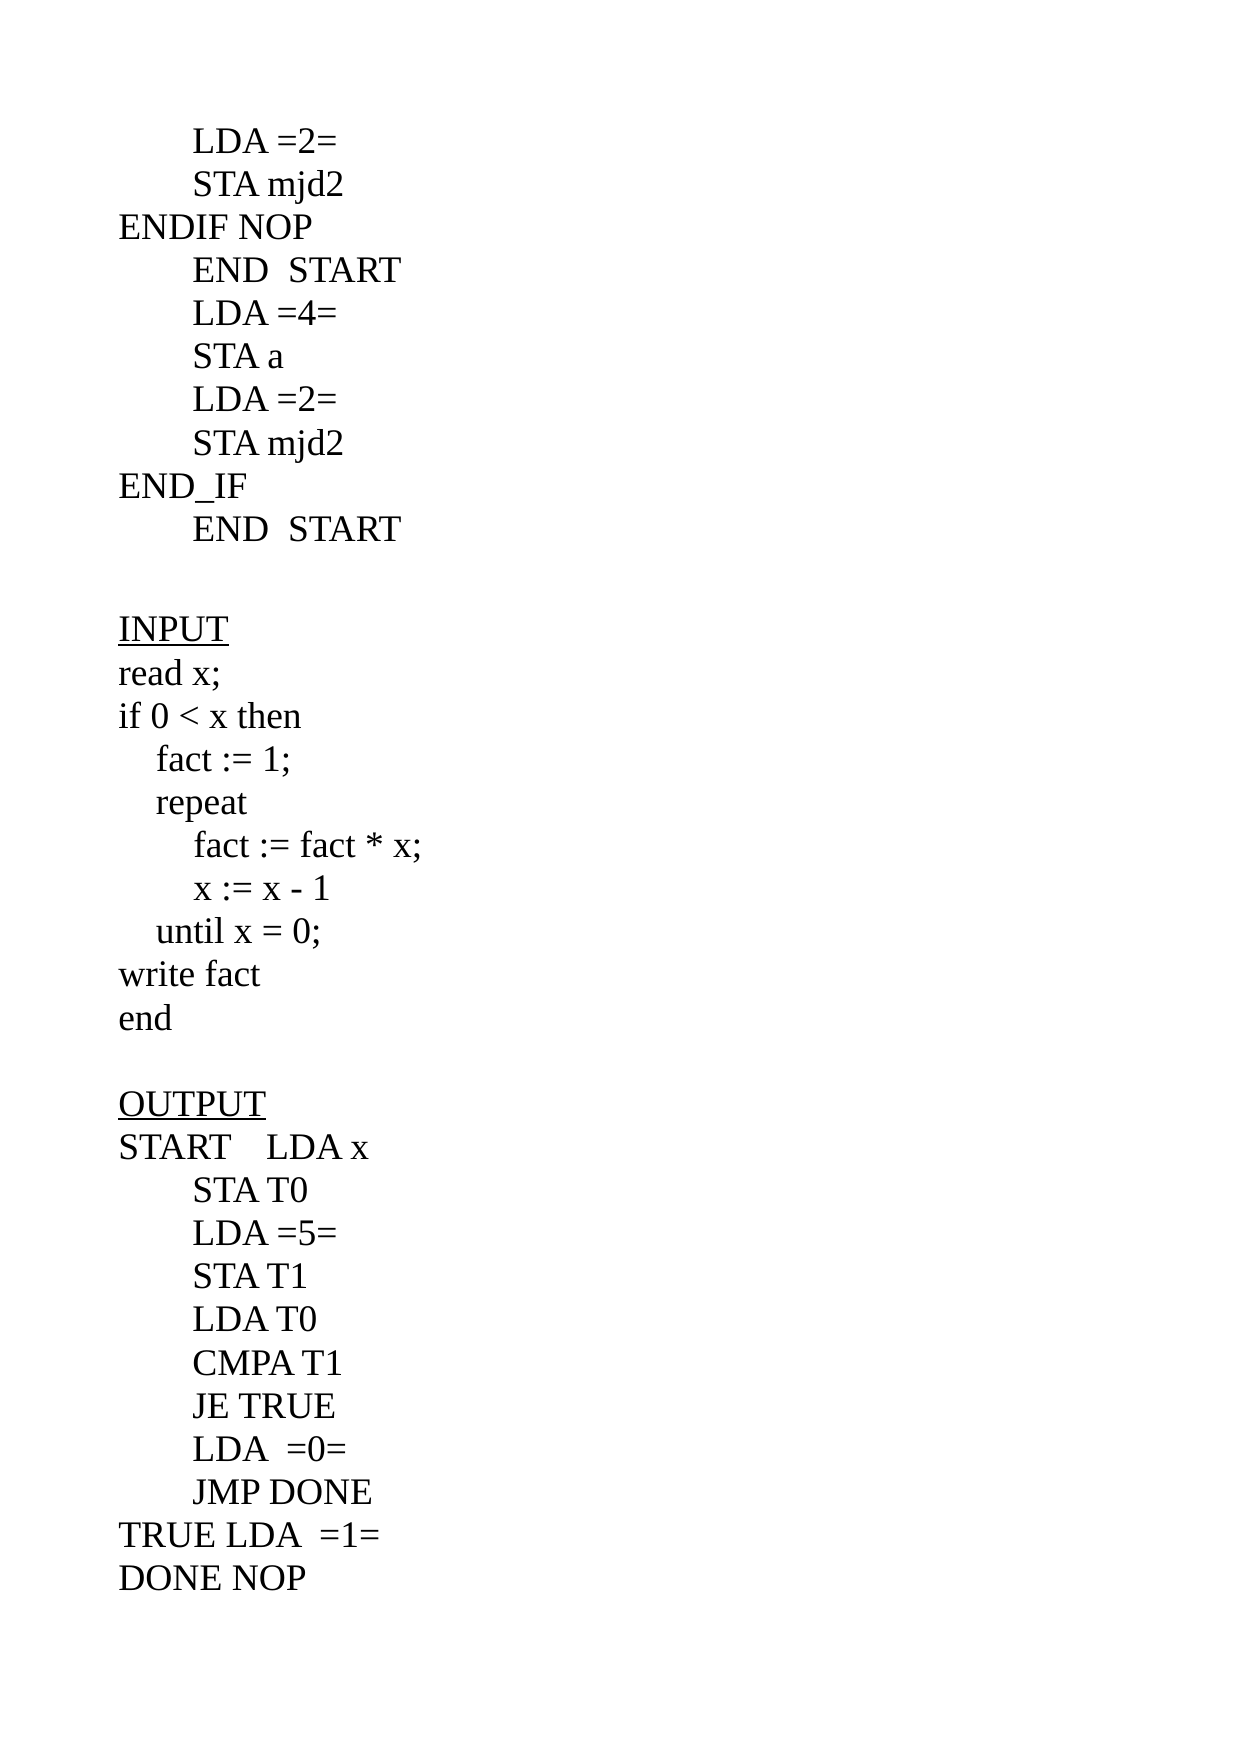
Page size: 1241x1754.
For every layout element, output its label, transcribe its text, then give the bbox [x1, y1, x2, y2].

text fact := 1; [118, 736, 1122, 779]
text INPUT [118, 607, 1122, 650]
text END_IF [118, 463, 1122, 506]
text LDA =2= [118, 118, 1122, 161]
text repeat [118, 779, 1122, 822]
text JMP DONE [118, 1469, 1122, 1512]
text LDA =5= [118, 1211, 1122, 1254]
text STA T1 [118, 1254, 1122, 1297]
text LDA T0 [118, 1297, 1122, 1340]
text START LDA x [118, 1124, 1122, 1167]
text STA mjd2 [118, 161, 1122, 204]
text END START [118, 506, 1122, 549]
text end [118, 995, 1122, 1038]
text if 0 < x then [118, 693, 1122, 736]
text write fact [118, 952, 1122, 995]
text OUTPUT [118, 1081, 1122, 1124]
text END START [118, 247, 1122, 291]
text STA T0 [118, 1167, 1122, 1211]
text x := x - 1 [118, 866, 1122, 909]
text STA mjd2 [118, 420, 1122, 463]
text STA a [118, 334, 1122, 377]
text DONE NOP [118, 1556, 1122, 1599]
text ENDIF NOP [118, 204, 1122, 247]
text CMPA T1 [118, 1340, 1122, 1383]
text until x = 0; [118, 909, 1122, 952]
text TRUE LDA =1= [118, 1512, 1122, 1556]
text read x; [118, 650, 1122, 693]
text fact := fact * x; [118, 822, 1122, 866]
text LDA =4= [118, 291, 1122, 334]
text LDA =2= [118, 377, 1122, 420]
text LDA =0= [118, 1426, 1122, 1469]
text JE TRUE [118, 1383, 1122, 1426]
